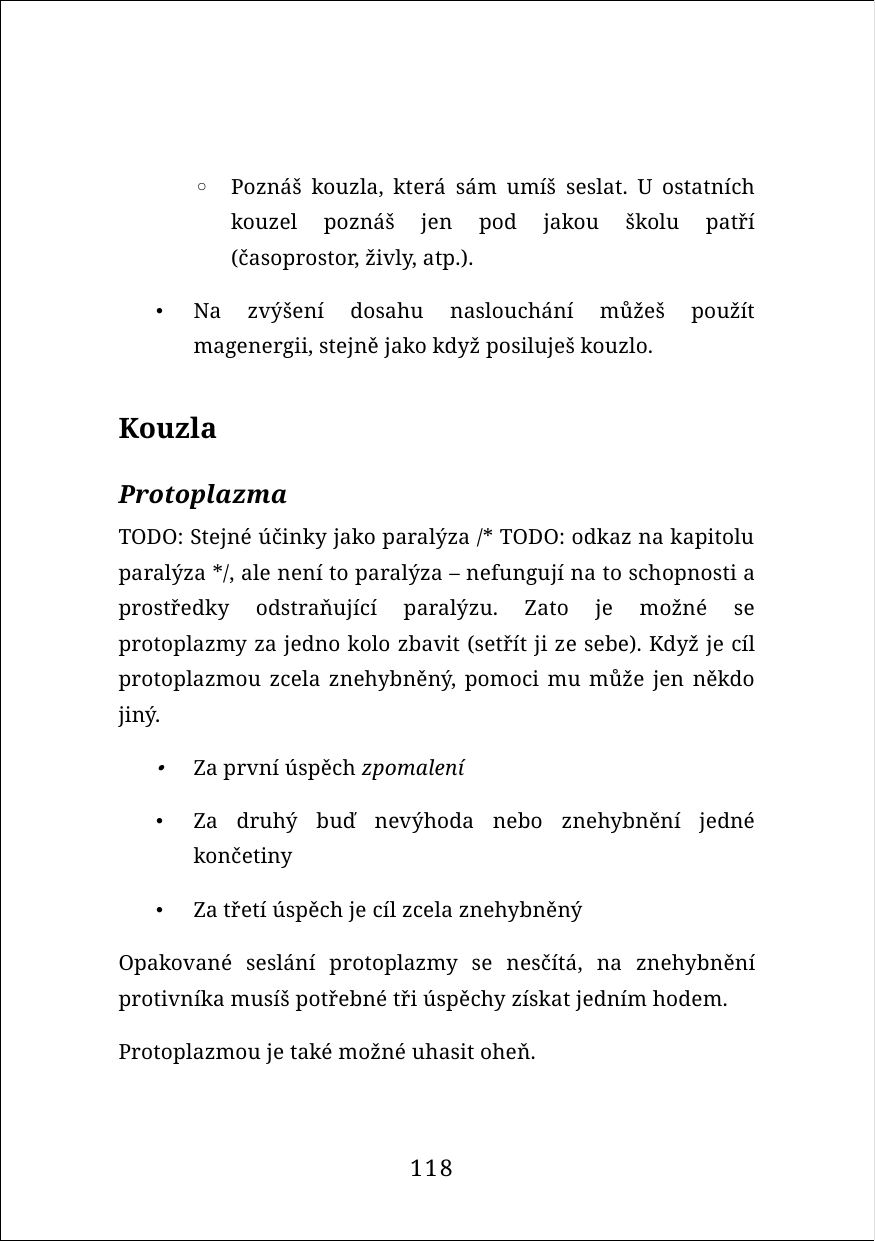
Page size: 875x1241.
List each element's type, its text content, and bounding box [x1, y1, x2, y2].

text TODO: Stejné účinky jako paralýza /* TODO: odkaz na kapitolu paralýza */, ale není to paralýza – nefungují na to schopnosti a prostředky odstraňující paralýzu. Zato je možné se protoplazmy za jedno kolo zbavit (setřít ji ze sebe). Když je cíl protoplazmou zcela znehybněný, pomoci mu může jen někdo jiný. [118, 522, 756, 728]
list Poznáš kouzla, která sám umíš seslat. U ostatních kouzel poznáš jen pod jakou školu patří (časoprostor, živly, atp.). [193, 172, 756, 271]
list Za třetí úspěch je cíl zcela znehybněný [156, 895, 756, 923]
subtitle Kouzla [118, 408, 756, 447]
list Za druhý buď nevýhoda nebo znehybnění jedné končetiny [156, 806, 756, 870]
text Opakované seslání protoplazmy se nesčítá, na znehybnění protivníka musíš potřebné tři úspěchy získat jedním hodem. [118, 948, 756, 1012]
list Za první úspěch zpomalení [156, 753, 756, 781]
list Na zvýšení dosahu naslouchání můžeš použít magenergii, stejně jako když posiluješ kouzlo. [156, 296, 756, 360]
text Protoplazmou je také možné uhasit oheň. [118, 1037, 756, 1065]
subtitle Protoplazma [118, 476, 756, 510]
